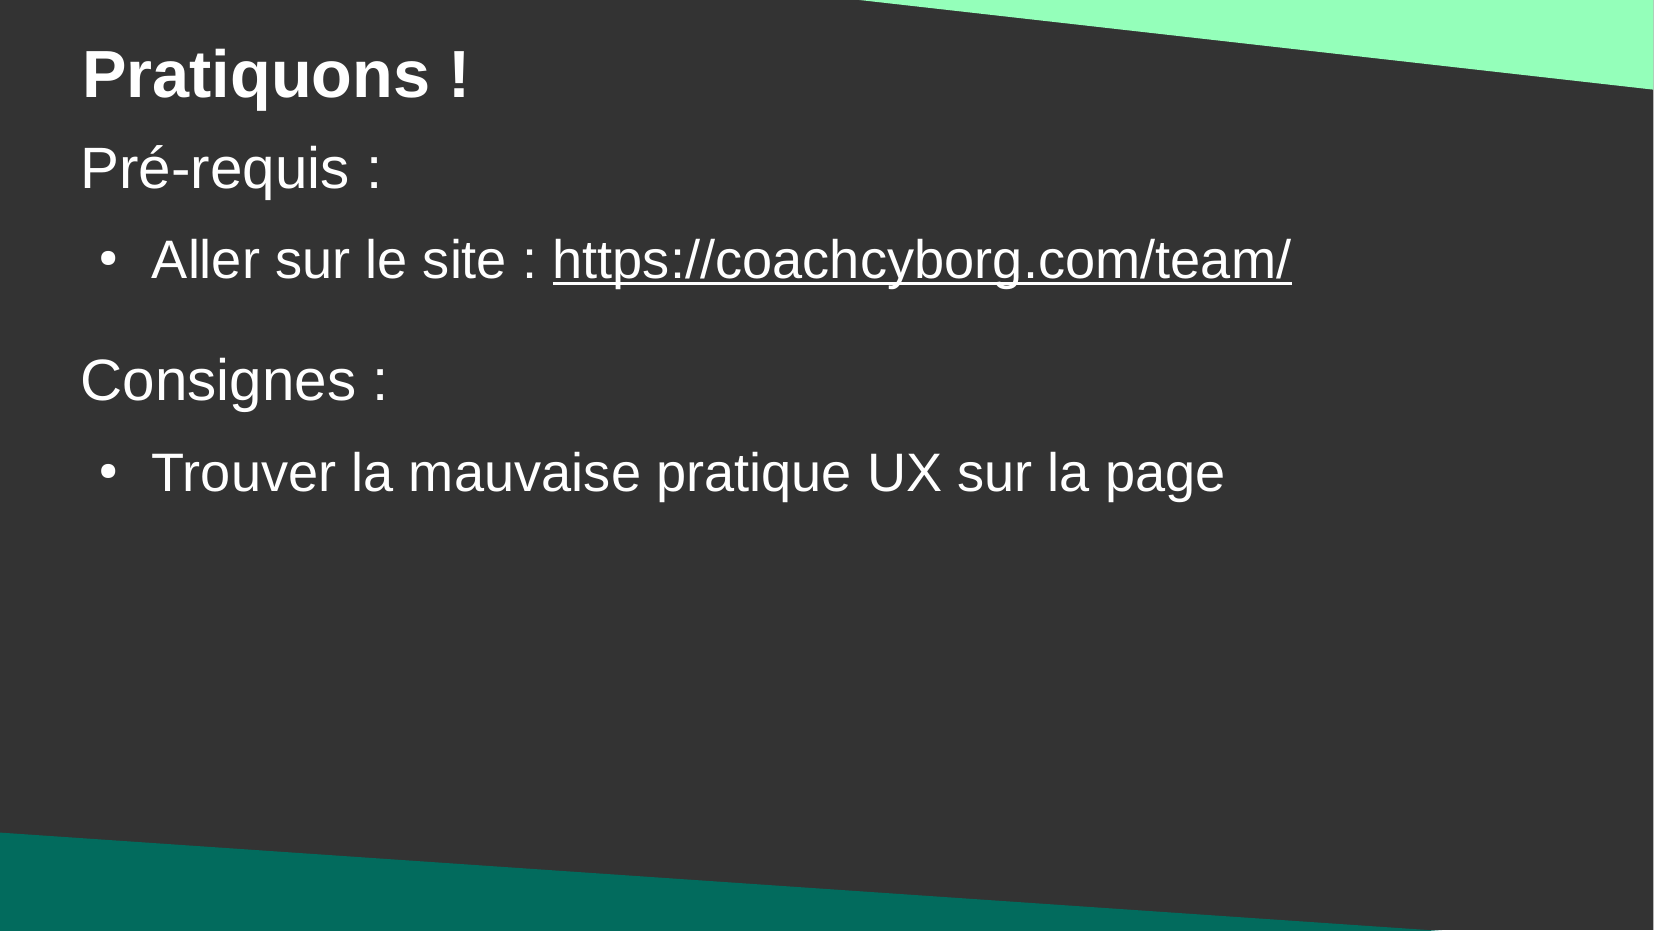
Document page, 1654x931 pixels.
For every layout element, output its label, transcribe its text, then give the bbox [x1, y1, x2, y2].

list Pré-requis : Aller sur le site : https://coachcyborg.com/team/ [80, 135, 1620, 308]
text_box [859, 0, 1654, 90]
title Pratiquons ! [82, 37, 1571, 114]
list Consignes : Trouver la mauvaise pratique UX sur la page [80, 348, 1620, 508]
